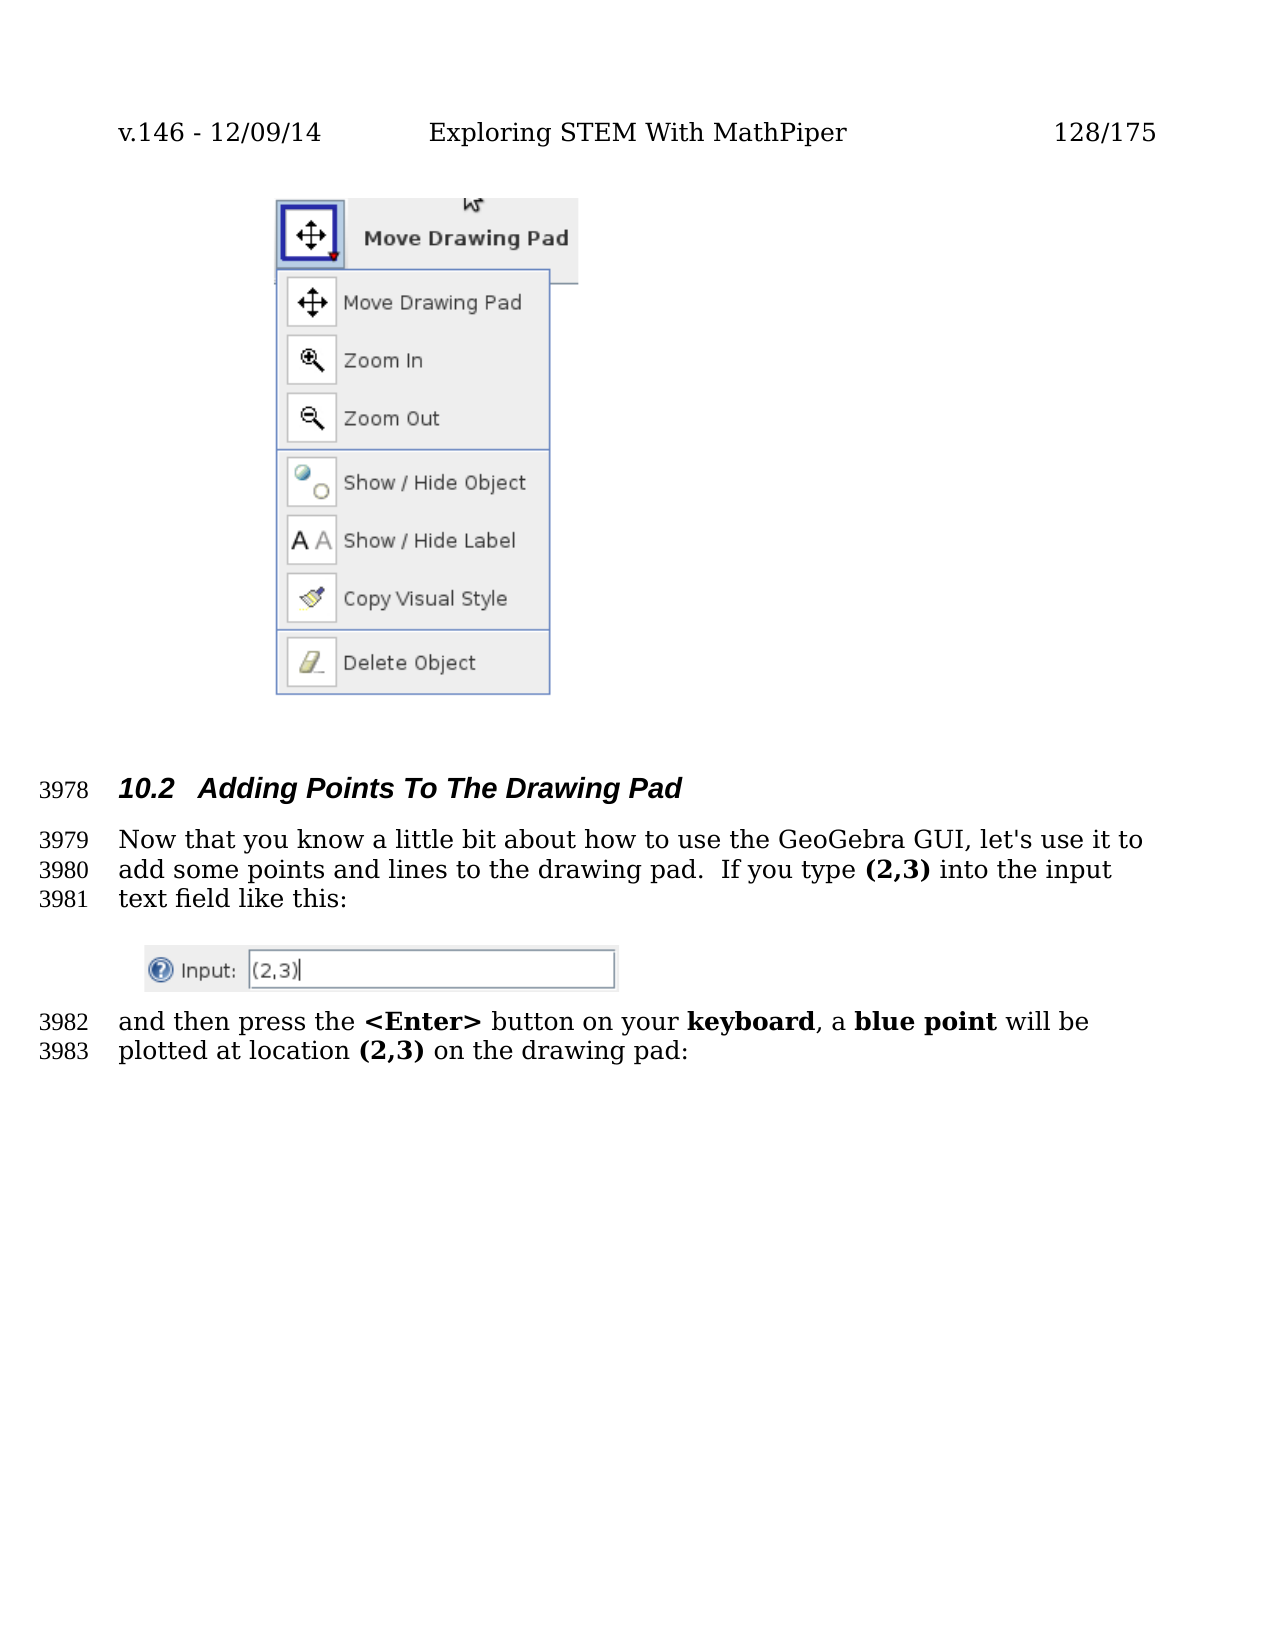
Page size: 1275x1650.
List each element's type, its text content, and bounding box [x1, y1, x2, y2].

picture [273, 198, 579, 703]
subtitle Adding Points To The Drawing Pad [118, 771, 1157, 804]
text and then press the <Enter> button on your keyboard, a blue point will be plotted at location (2,3) on the drawing pad: [118, 1007, 1157, 1066]
picture [144, 945, 620, 992]
text Now that you know a little bit about how to use the GeoGebra GUI, let's use it to add some points and lines to the drawing pad. If you type (2,3) into the input text field like this: [118, 825, 1157, 913]
